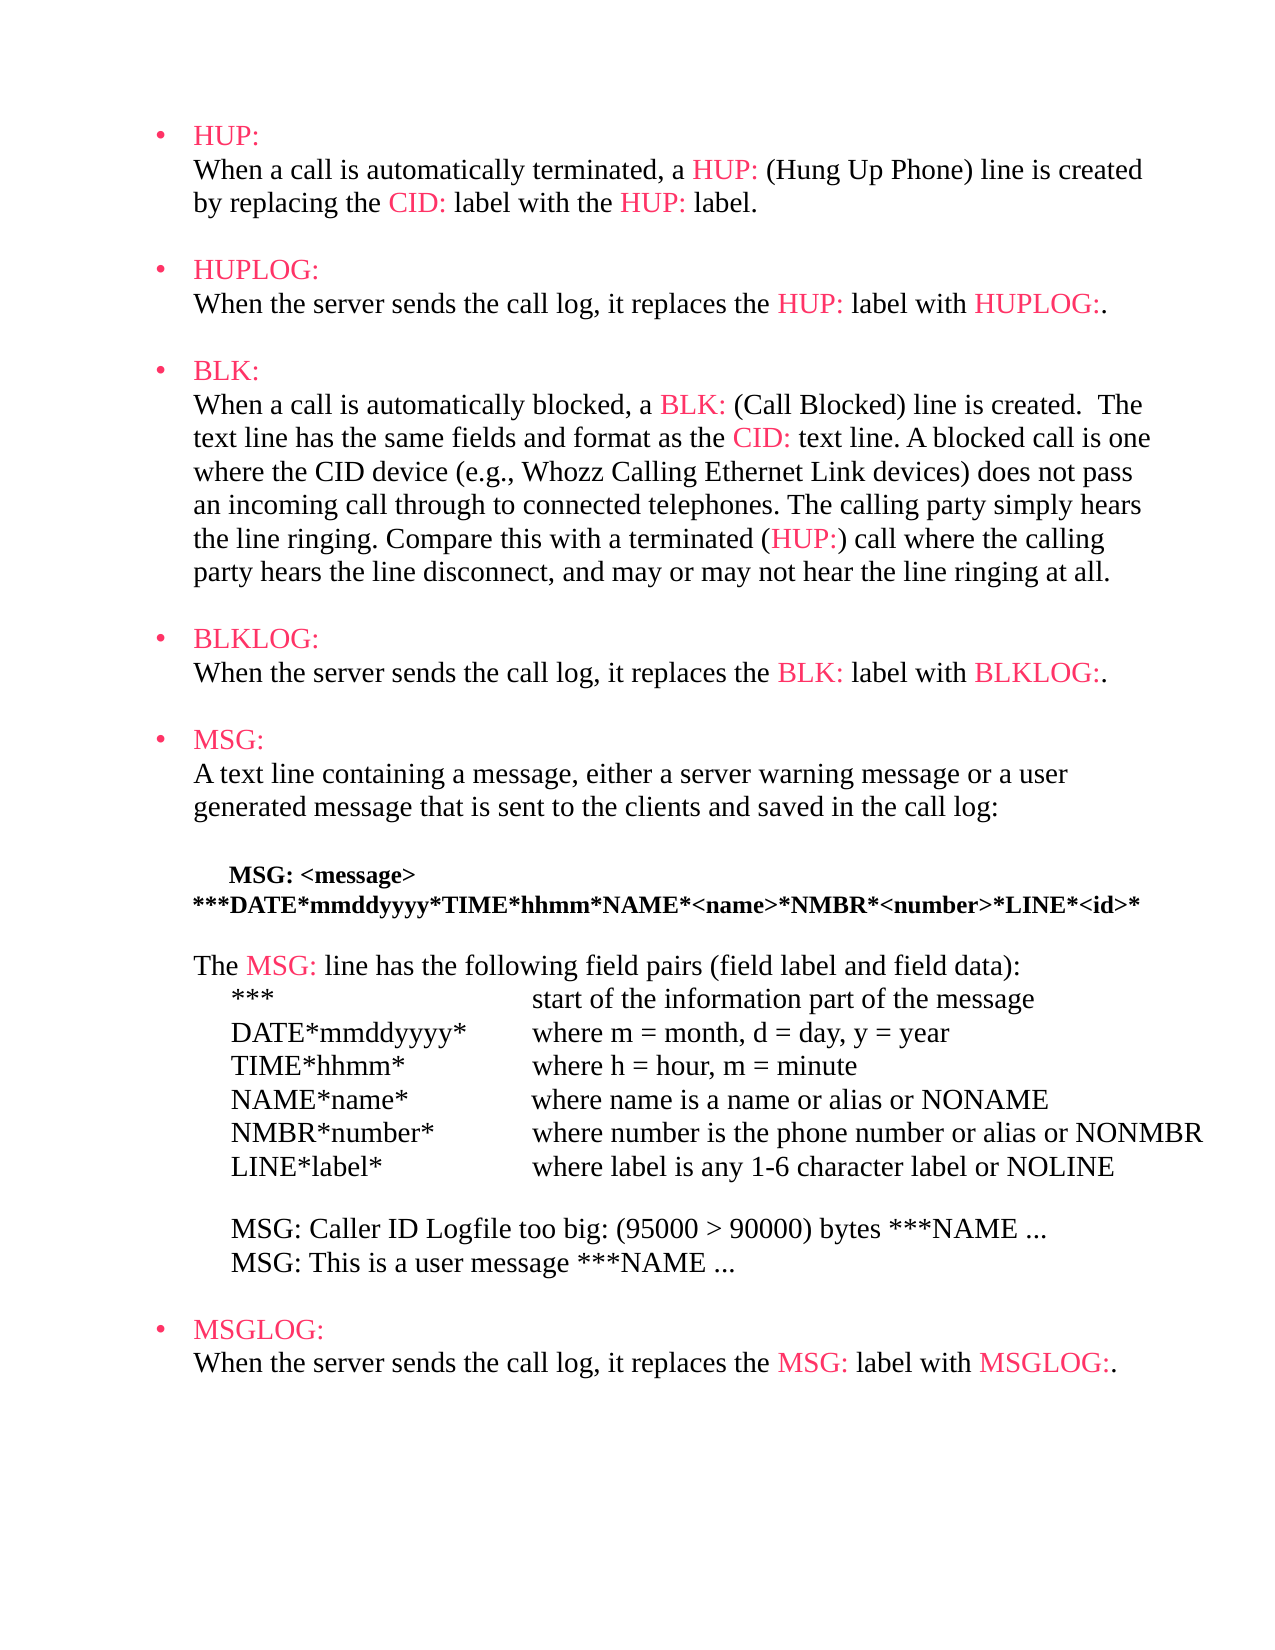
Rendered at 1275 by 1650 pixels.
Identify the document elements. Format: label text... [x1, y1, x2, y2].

list MSG: [156, 722, 1157, 756]
table_cell LINE*label* [118, 1149, 494, 1182]
list When the server sends the call log, it replaces the HUP: label with HUPLOG:. [156, 286, 1157, 319]
table_cell where name is a name or alias or NONAME [494, 1082, 1275, 1115]
list The MSG: line has the following field pairs (field label and field data): [156, 948, 1157, 981]
table_cell DATE*mmddyyyy* [118, 1015, 494, 1048]
list When a call is automatically terminated, a HUP: (Hung Up Phone) line is created by replacing the CID: label with the HUP: label. [156, 152, 1157, 219]
table_cell where m = month, d = day, y = year [494, 1015, 1275, 1048]
list MSG: This is a user message ***NAME ... [193, 1245, 1157, 1278]
list When the server sends the call log, it replaces the MSG: label with MSGLOG:. [156, 1345, 1157, 1379]
list When the server sends the call log, it replaces the BLK: label with BLKLOG:. [156, 655, 1157, 689]
table_cell NAME*name* [118, 1082, 494, 1115]
table_cell where h = hour, m = minute [494, 1048, 1275, 1082]
table_cell NMBR*number* [118, 1115, 494, 1149]
table_cell where label is any 1-6 character label or NOLINE [494, 1149, 1275, 1182]
list MSGLOG: [156, 1312, 1157, 1345]
list When a call is automatically blocked, a BLK: (Call Blocked) line is created. The text line has the same fields and format as the CID: text line. A blocked call is one where the CID device (e.g., Whozz Calling Ethernet Link devices) does not pass an incoming call through to connected telephones. The calling party simply hears the line ringing. Compare this with a terminated (HUP:) call where the calling party hears the line disconnect, and may or may not hear the line ringing at all. [156, 387, 1157, 588]
list HUP: [156, 118, 1157, 152]
list BLKLOG: [156, 622, 1157, 655]
table_cell where number is the phone number or alias or NONMBR [494, 1115, 1275, 1149]
table_cell TIME*hhmm* [118, 1048, 494, 1082]
list BLK: [156, 353, 1157, 387]
text MSG: <message> ***DATE*mmddyyyy*TIME*hhmm*NAME*<name>*NMBR*<number>*LINE*<id>* [192, 857, 1157, 919]
list HUPLOG: [156, 252, 1157, 286]
table_header *** [118, 981, 494, 1015]
table_header start of the information part of the message [494, 981, 1275, 1015]
list MSG: Caller ID Logfile too big: (95000 > 90000) bytes ***NAME ... [193, 1211, 1157, 1245]
list A text line containing a message, either a server warning message or a user generated message that is sent to the clients and saved in the call log: [156, 756, 1157, 823]
